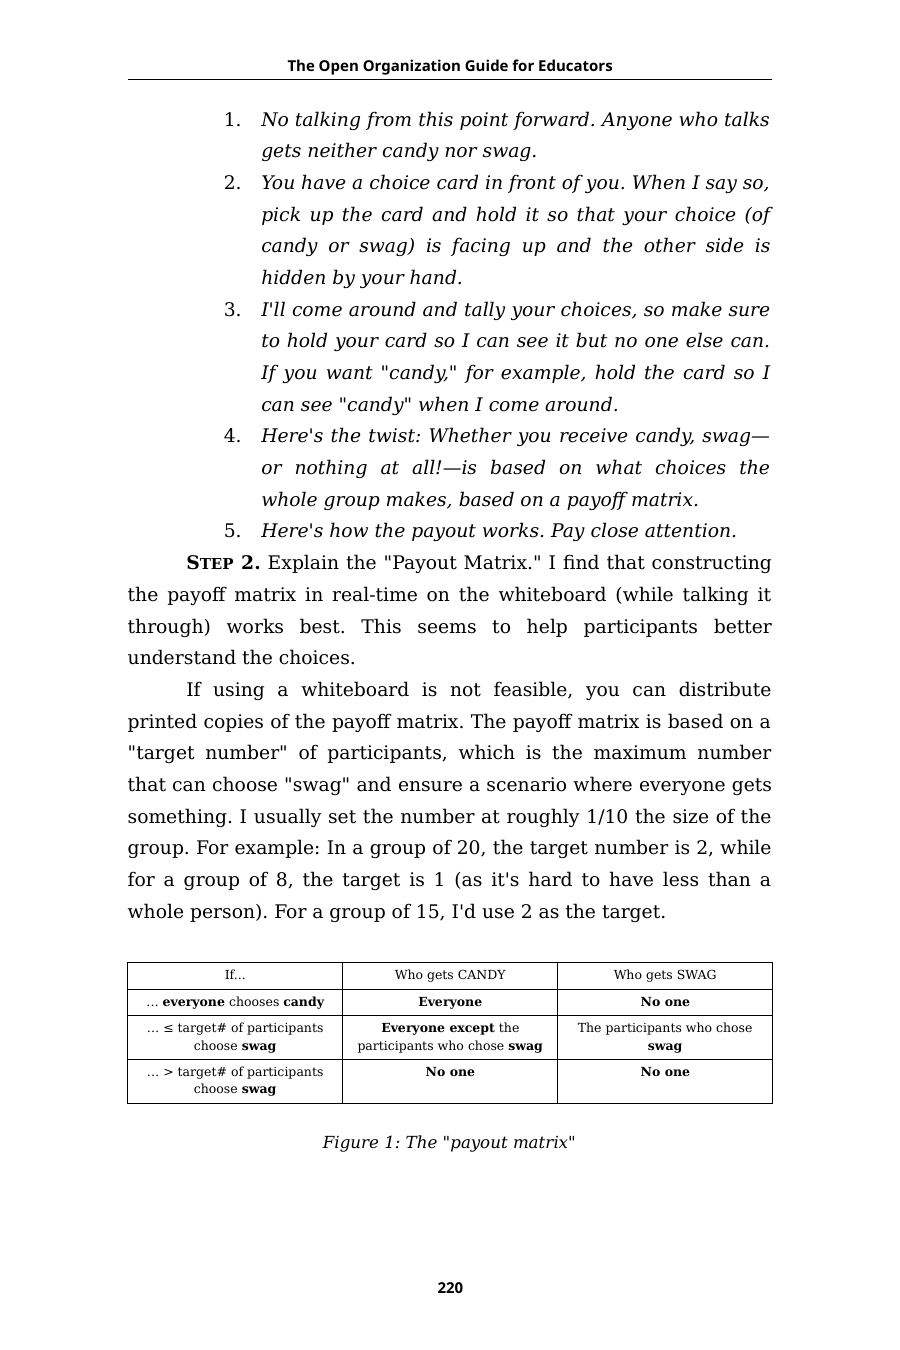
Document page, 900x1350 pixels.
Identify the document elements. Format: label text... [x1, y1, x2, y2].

table_cell No one [558, 1060, 772, 1103]
list No talking from this point forward. Anyone who talks gets neither candy nor swag. [223, 109, 772, 162]
table_header If... [128, 963, 342, 988]
table_cell The participants who chose swag [558, 1016, 772, 1059]
list Here's the twist: Whether you receive candy, swag—or nothing at all!—is based on what choices the whole group makes, based on a payoff matrix. [223, 425, 772, 511]
table_cell No one [343, 1060, 557, 1103]
text If using a whiteboard is not feasible, you can distribute printed copies of the payoff matrix. The payoff matrix is based on a "target number" of participants, which is the maximum number that can choose "swag" and ensure a scenario where everyone gets something. I usually set the number at roughly 1/10 the size of the group. For example: In a group of 20, the target number is 2, while for a group of 8, the target is 1 (as it's hard to have less than a whole person). For a group of 15, I'd use 2 as the target. [127, 679, 772, 922]
list I'll come around and tally your choices, so make sure to hold your card so I can see it but no one else can. If you want "candy," for example, hold the card so I can see "candy" when I come around. [223, 299, 772, 416]
text Step 2. Explain the "Payout Matrix." I find that constructing the payoff matrix in real-time on the whiteboard (while talking it through) works best. This seems to help participants better understand the choices. [127, 552, 772, 669]
table_cell No one [558, 990, 772, 1015]
table_cell Everyone [343, 990, 557, 1015]
table_header Who gets CANDY [343, 963, 557, 988]
text Figure 1: The "payout matrix" [127, 1133, 772, 1152]
table_cell … everyone chooses candy [128, 990, 342, 1015]
list Here's how the payout works. Pay close attention. [223, 520, 772, 542]
table_cell … ≤ target# of participants choose swag [128, 1016, 342, 1059]
table_header Who gets SWAG [558, 963, 772, 988]
list You have a choice card in front of you. When I say so, pick up the card and hold it so that your choice (of candy or swag) is facing up and the other side is hidden by your hand. [223, 172, 772, 289]
table_cell … > target# of participants choose swag [128, 1060, 342, 1103]
table_cell Everyone except the participants who chose swag [343, 1016, 557, 1059]
